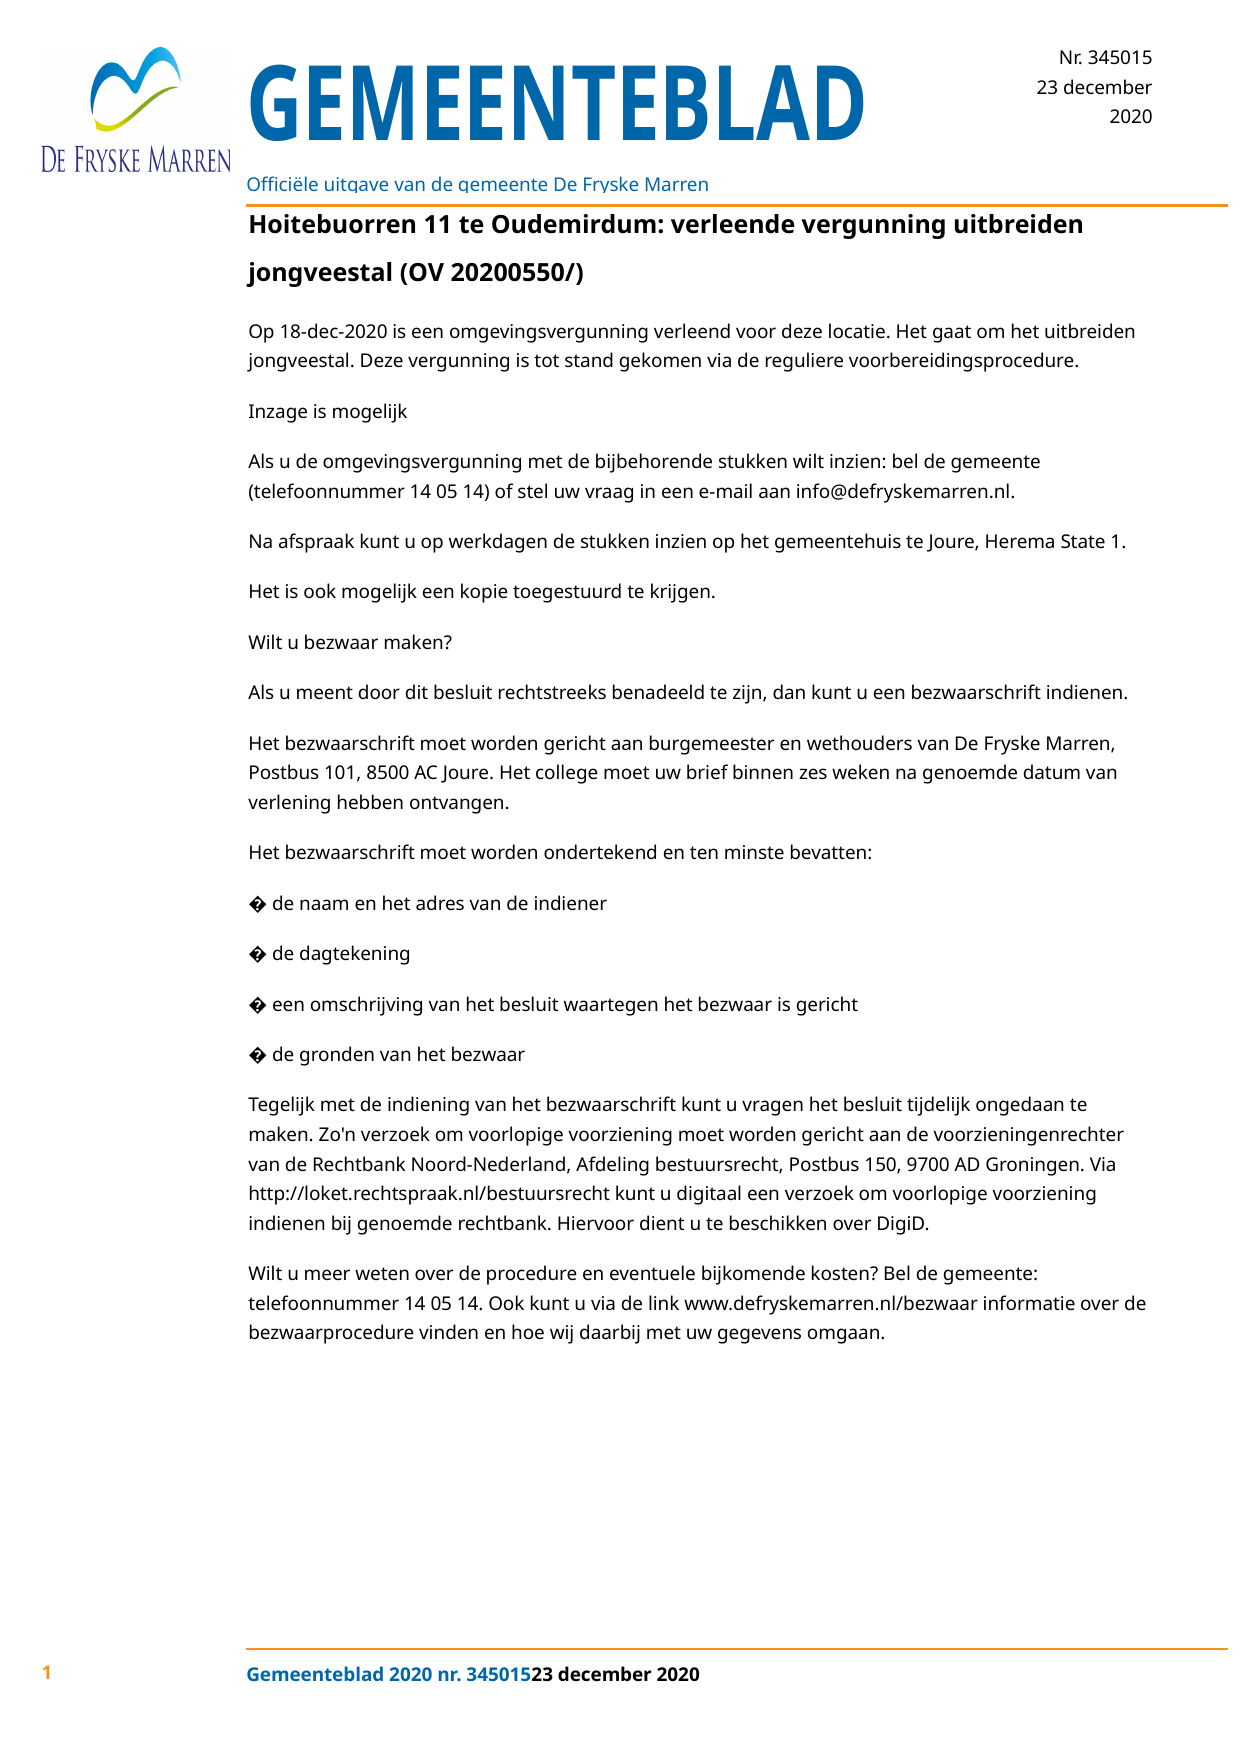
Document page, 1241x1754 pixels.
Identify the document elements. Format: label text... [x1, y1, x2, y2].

text Na afspraak kunt u op werkdagen de stukken inzien op het gemeentehuis te Joure, Herema State 1. [248, 528, 1152, 554]
text Als u meent door dit besluit rechtstreeks benadeeld te zijn, dan kunt u een bezwaarschrift indienen. [248, 679, 1152, 705]
text Het bezwaarschrift moet worden ondertekend en ten minste bevatten: [248, 839, 1152, 865]
text Wilt u bezwaar maken? [248, 629, 1152, 655]
text Inzage is mogelijk [248, 398, 1152, 424]
text Tegelijk met de indiening van het bezwaarschrift kunt u vragen het besluit tijdelijk ongedaan te maken. Zo'n verzoek om voorlopige voorziening moet worden gericht aan de voorzieningenrechter van de Rechtbank Noord-Nederland, Afdeling bestuursrecht, Postbus 150, 9700 AD Groningen. Via http://loket.rechtspraak.nl/bestuursrecht kunt u digitaal een verzoek om voorlopige voorziening indienen bij genoemde rechtbank. Hiervoor dient u te beschikken over DigiD. [248, 1092, 1152, 1236]
text Als u de omgevingsvergunning met de bijbehorende stukken wilt inzien: bel de gemeente (telefoonnummer 14 05 14) of stel uw vraag in een e-mail aan info@defryskemarren.nl. [248, 448, 1152, 504]
text Wilt u meer weten over de procedure en eventuele bijkomende kosten? Bel de gemeente: telefoonnummer 14 05 14. Ook kunt u via de link www.defryskemarren.nl/bezwaar informatie over de bezwaarprocedure vinden en hoe wij daarbij met uw gegevens omgaan. [248, 1260, 1152, 1345]
text � de gronden van het bezwaar [248, 1041, 1152, 1067]
text Het bezwaarschrift moet worden gericht aan burgemeester en wethouders van De Fryske Marren, Postbus 101, 8500 AC Joure. Het college moet uw brief binnen zes weken na genoemde datum van verlening hebben ontvangen. [248, 730, 1152, 815]
text Op 18-dec-2020 is een omgevingsvergunning verleend voor deze locatie. Het gaat om het uitbreiden jongveestal. Deze vergunning is tot stand gekomen via de reguliere voorbereidingsprocedure. [248, 318, 1152, 373]
text � de naam en het adres van de indiener [248, 890, 1152, 916]
text � een omschrijving van het besluit waartegen het bezwaar is gericht [248, 991, 1152, 1017]
text � de dagtekening [248, 940, 1152, 966]
text Het is ook mogelijk een kopie toegestuurd te krijgen. [248, 579, 1152, 604]
picture [41, 47, 231, 172]
text Hoitebuorren 11 te Oudemirdum: verleende vergunning uitbreiden jongveestal (OV 20200550/) [248, 207, 1152, 288]
